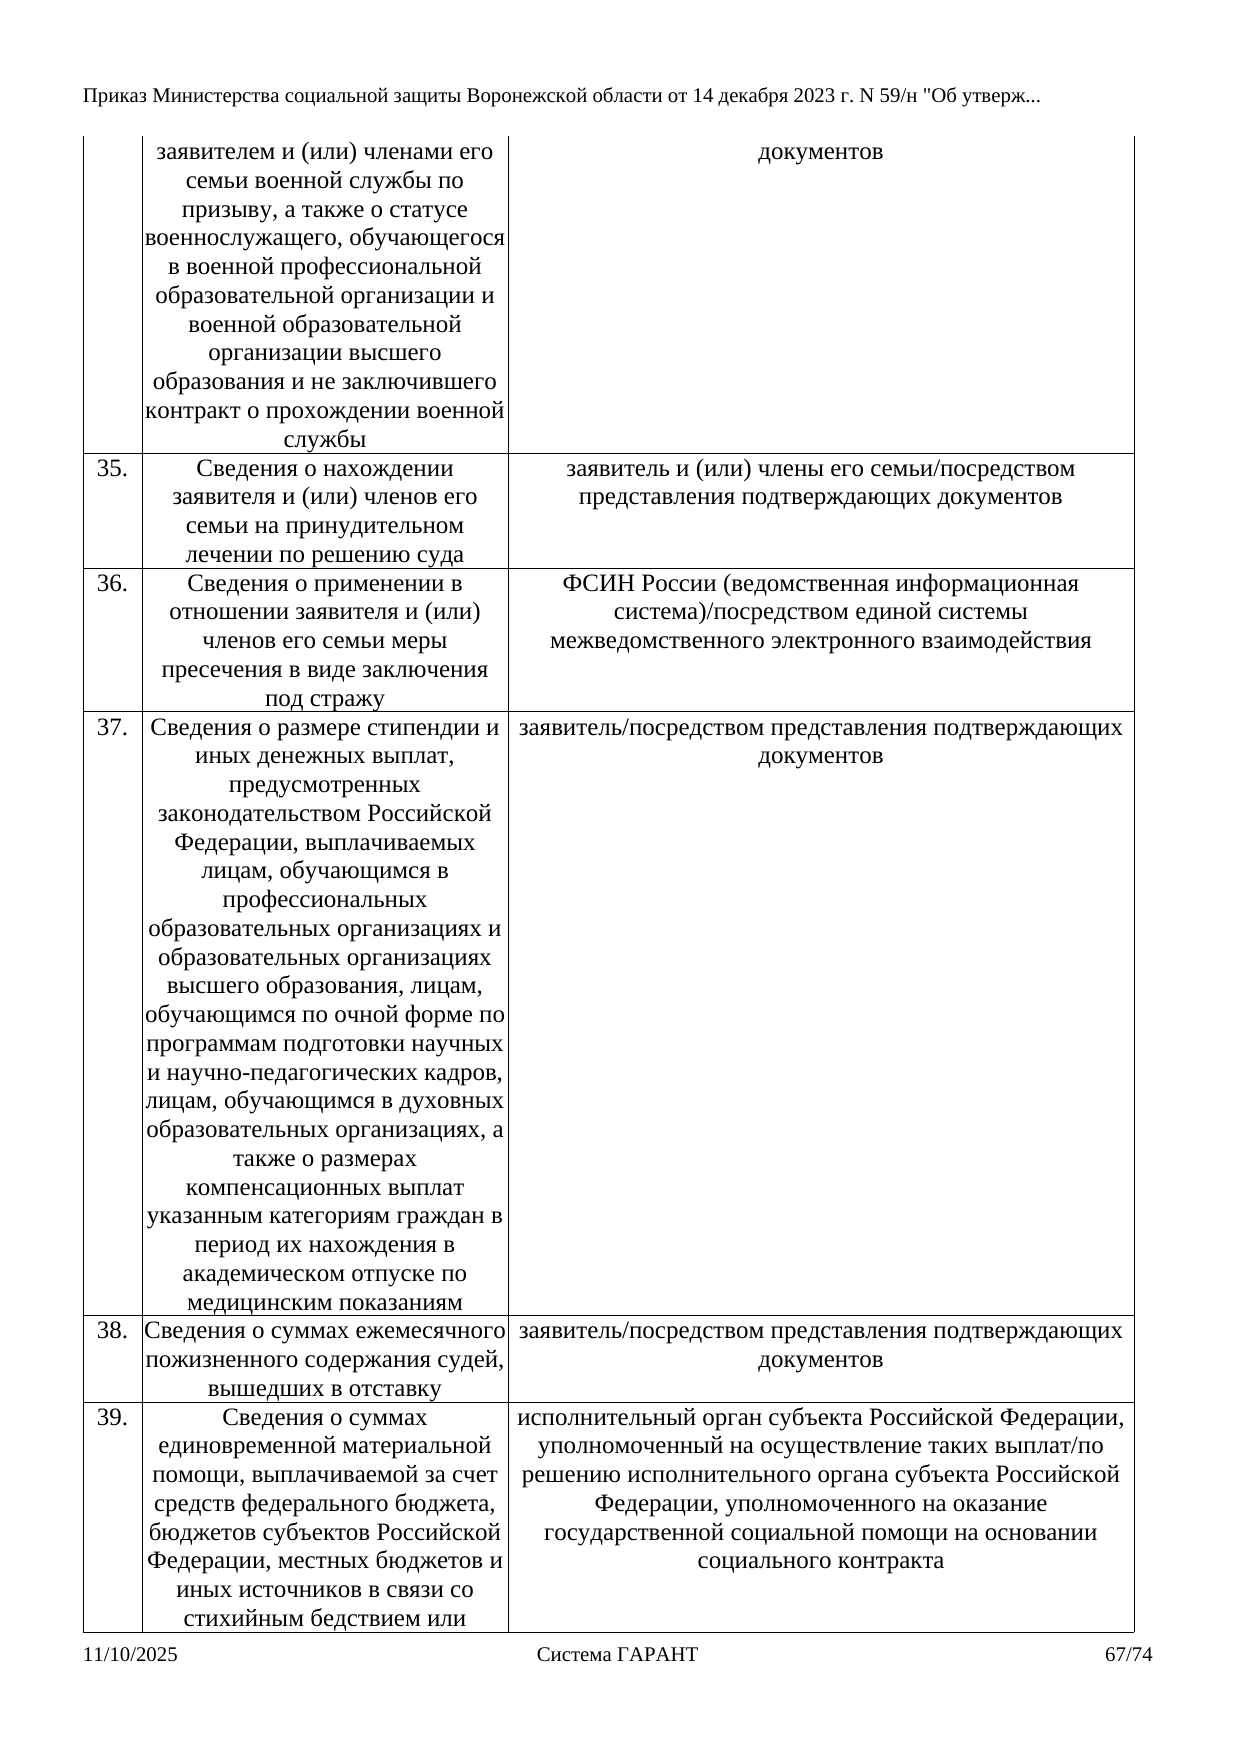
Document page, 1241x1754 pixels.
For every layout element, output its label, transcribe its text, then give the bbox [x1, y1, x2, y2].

table_cell документов [509, 136, 1134, 453]
table_cell заявитель/посредством представления подтверждающих документов [509, 712, 1134, 1315]
table_cell Сведения о нахождении заявителя и (или) членов его семьи на принудительном лечении по решению суда [143, 454, 508, 568]
table_cell ФСИН России (ведомственная информационная система)/посредством единой системы межведомственного электронного взаимодействия [509, 569, 1134, 711]
table_cell Сведения о размере стипендии и иных денежных выплат, предусмотренных законодательством Российской Федерации, выплачиваемых лицам, обучающимся в профессиональных образовательных организациях и образовательных организациях высшего образования, лицам, обучающимся по очной форме по программам подготовки научных и научно-педагогических кадров, лицам, обучающимся в духовных образовательных организациях, а также о размерах компенсационных выплат указанным категориям граждан в период их нахождения в академическом отпуске по медицинским показаниям [143, 712, 508, 1315]
table_cell 35. [84, 454, 142, 568]
table_cell 37. [84, 712, 142, 1315]
table_cell Сведения о суммах единовременной материальной помощи, выплачиваемой за счет средств федерального бюджета, бюджетов субъектов Российской Федерации, местных бюджетов и иных источников в связи со стихийным бедствием или [143, 1403, 508, 1632]
table_cell 38. [84, 1316, 142, 1402]
table_cell заявителем и (или) членами его семьи военной службы по призыву, а также о статусе военнослужащего, обучающегося в военной профессиональной образовательной организации и военной образовательной организации высшего образования и не заключившего контракт о прохождении военной службы [143, 136, 508, 453]
table_cell Сведения о применении в отношении заявителя и (или) членов его семьи меры пресечения в виде заключения под стражу [143, 569, 508, 711]
table_cell [84, 136, 142, 453]
table_cell 36. [84, 569, 142, 711]
table_cell заявитель/посредством представления подтверждающих документов [509, 1316, 1134, 1402]
table_cell исполнительный орган субъекта Российской Федерации, уполномоченный на осуществление таких выплат/по решению исполнительного органа субъекта Российской Федерации, уполномоченного на оказание государственной социальной помощи на основании социального контракта [509, 1403, 1134, 1632]
table_cell заявитель и (или) члены его семьи/посредством представления подтверждающих документов [509, 454, 1134, 568]
table_cell 39. [84, 1403, 142, 1632]
table_cell Сведения о суммах ежемесячного пожизненного содержания судей, вышедших в отставку [143, 1316, 508, 1402]
